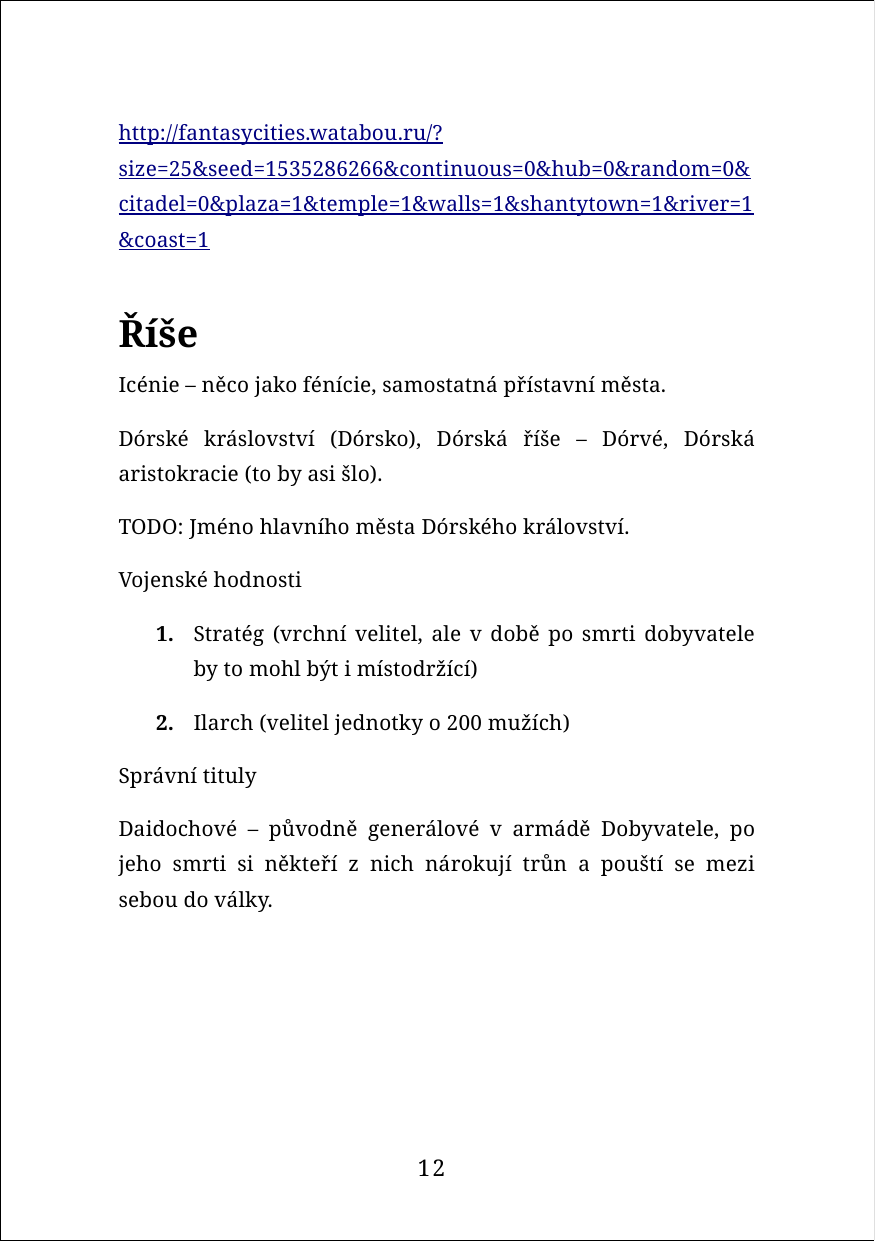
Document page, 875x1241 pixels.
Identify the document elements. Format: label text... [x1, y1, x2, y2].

text TODO: Jméno hlavního města Dórského království. [118, 512, 756, 541]
list Ilarch (velitel jednotky o 200 mužích) [156, 708, 756, 736]
text Icénie – něco jako fénície, samostatná přístavní města. [118, 370, 756, 399]
text http://fantasycities.watabou.ru/?size=25&seed=1535286266&continuous=0&hub=0&random=0&citadel=0&plaza=1&temple=1&walls=1&shantytown=1&river=1&coast=1 [118, 118, 756, 253]
text Dórské kráslovství (Dórsko), Dórská říše – Dórvé, Dórská aristokracie (to by asi šlo). [118, 424, 756, 488]
text Vojenské hodnosti [118, 566, 756, 594]
subtitle Říše [118, 308, 756, 359]
text Daidochové – původně generálové v armádě Dobyvatele, po jeho smrti si někteří z nich nárokují trůn a pouští se mezi sebou do války. [118, 814, 756, 913]
text Správní tituly [118, 761, 756, 789]
list Stratég (vrchní velitel, ale v době po smrti dobyvatele by to mohl být i místodržící) [156, 619, 756, 683]
